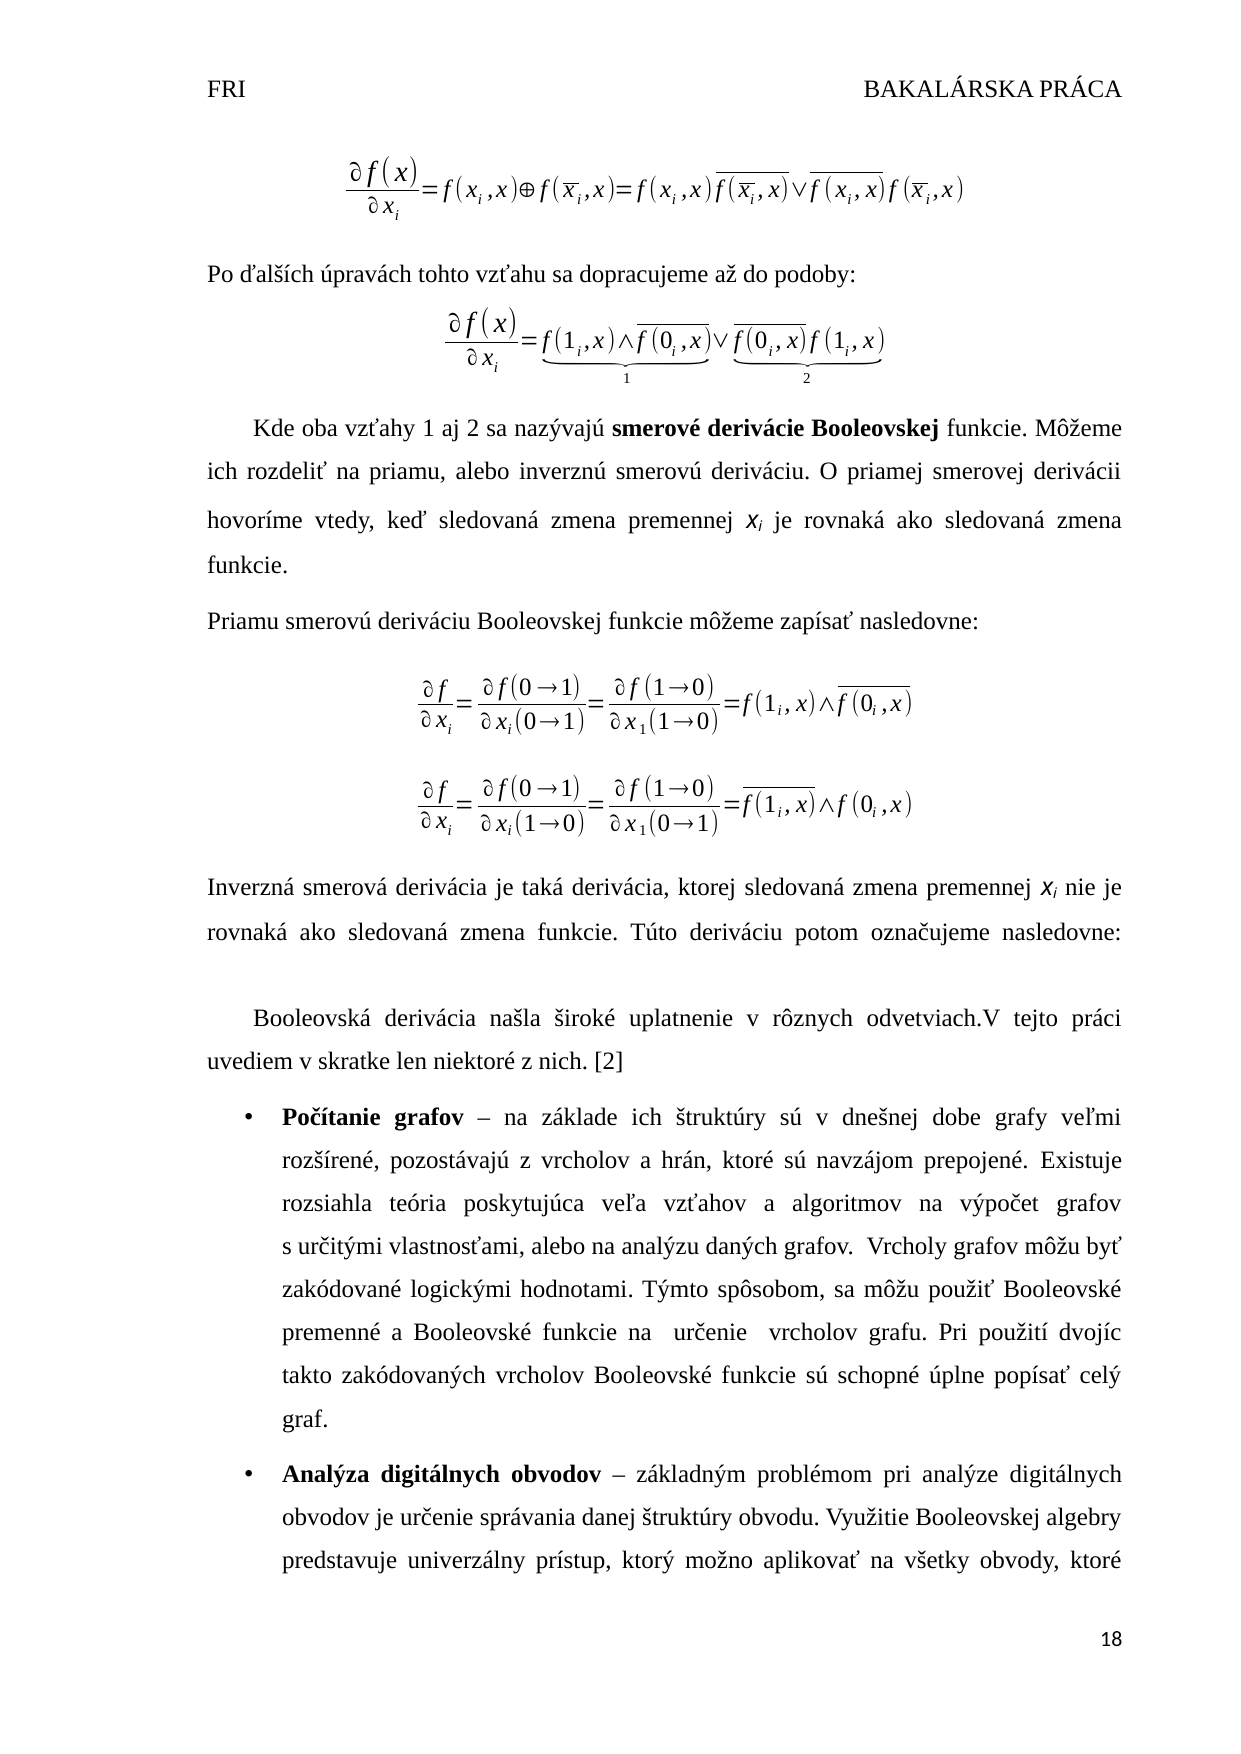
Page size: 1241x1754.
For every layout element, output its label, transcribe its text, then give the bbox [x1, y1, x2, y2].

list Počítanie grafov – na základe ich štruktúry sú v dnešnej dobe grafy veľmi rozšírené, pozostávajú z vrcholov a hrán, ktoré sú navzájom prepojené. Existuje rozsiahla teória poskytujúca veľa vzťahov a algoritmov na výpočet grafov s určitými vlastnosťami, alebo na analýzu daných grafov. Vrcholy grafov môžu byť zakódované logickými hodnotami. Týmto spôsobom, sa môžu použiť Booleovské premenné a Booleovské funkcie na určenie vrcholov grafu. Pri použití dvojíc takto zakódovaných vrcholov Booleovské funkcie sú schopné úplne popísať celý graf. [244, 1102, 1122, 1432]
text Kde oba vzťahy 1 aj 2 sa nazývajú smerové derivácie Booleovskej funkcie. Môžeme ich rozdeliť na priamu, alebo inverznú smerovú deriváciu. O priamej smerovej derivácii hovoríme vtedy, keď sledovaná zmena premennej xi je rovnaká ako sledovaná zmena funkcie. [207, 413, 1122, 579]
text Priamu smerovú deriváciu Booleovskej funkcie môžeme zapísať nasledovne: [207, 606, 1122, 635]
text Po ďalších úpravách tohto vzťahu sa dopracujeme až do podoby: [207, 259, 1122, 288]
list Analýza digitálnych obvodov – základným problémom pri analýze digitálnych obvodov je určenie správania danej štruktúry obvodu. Využitie Booleovskej algebry predstavuje univerzálny prístup, ktorý možno aplikovať na všetky obvody, ktoré [244, 1459, 1122, 1574]
text Inverzná smerová derivácia je taká derivácia, ktorej sledovaná zmena premennej xi nie je rovnaká ako sledovaná zmena funkcie. Túto deriváciu potom označujeme nasledovne: Booleovská derivácia našla široké uplatnenie v rôznych odvetviach.V tejto práci uvediem v skratke len niektoré z nich. [2] [207, 662, 1122, 1075]
